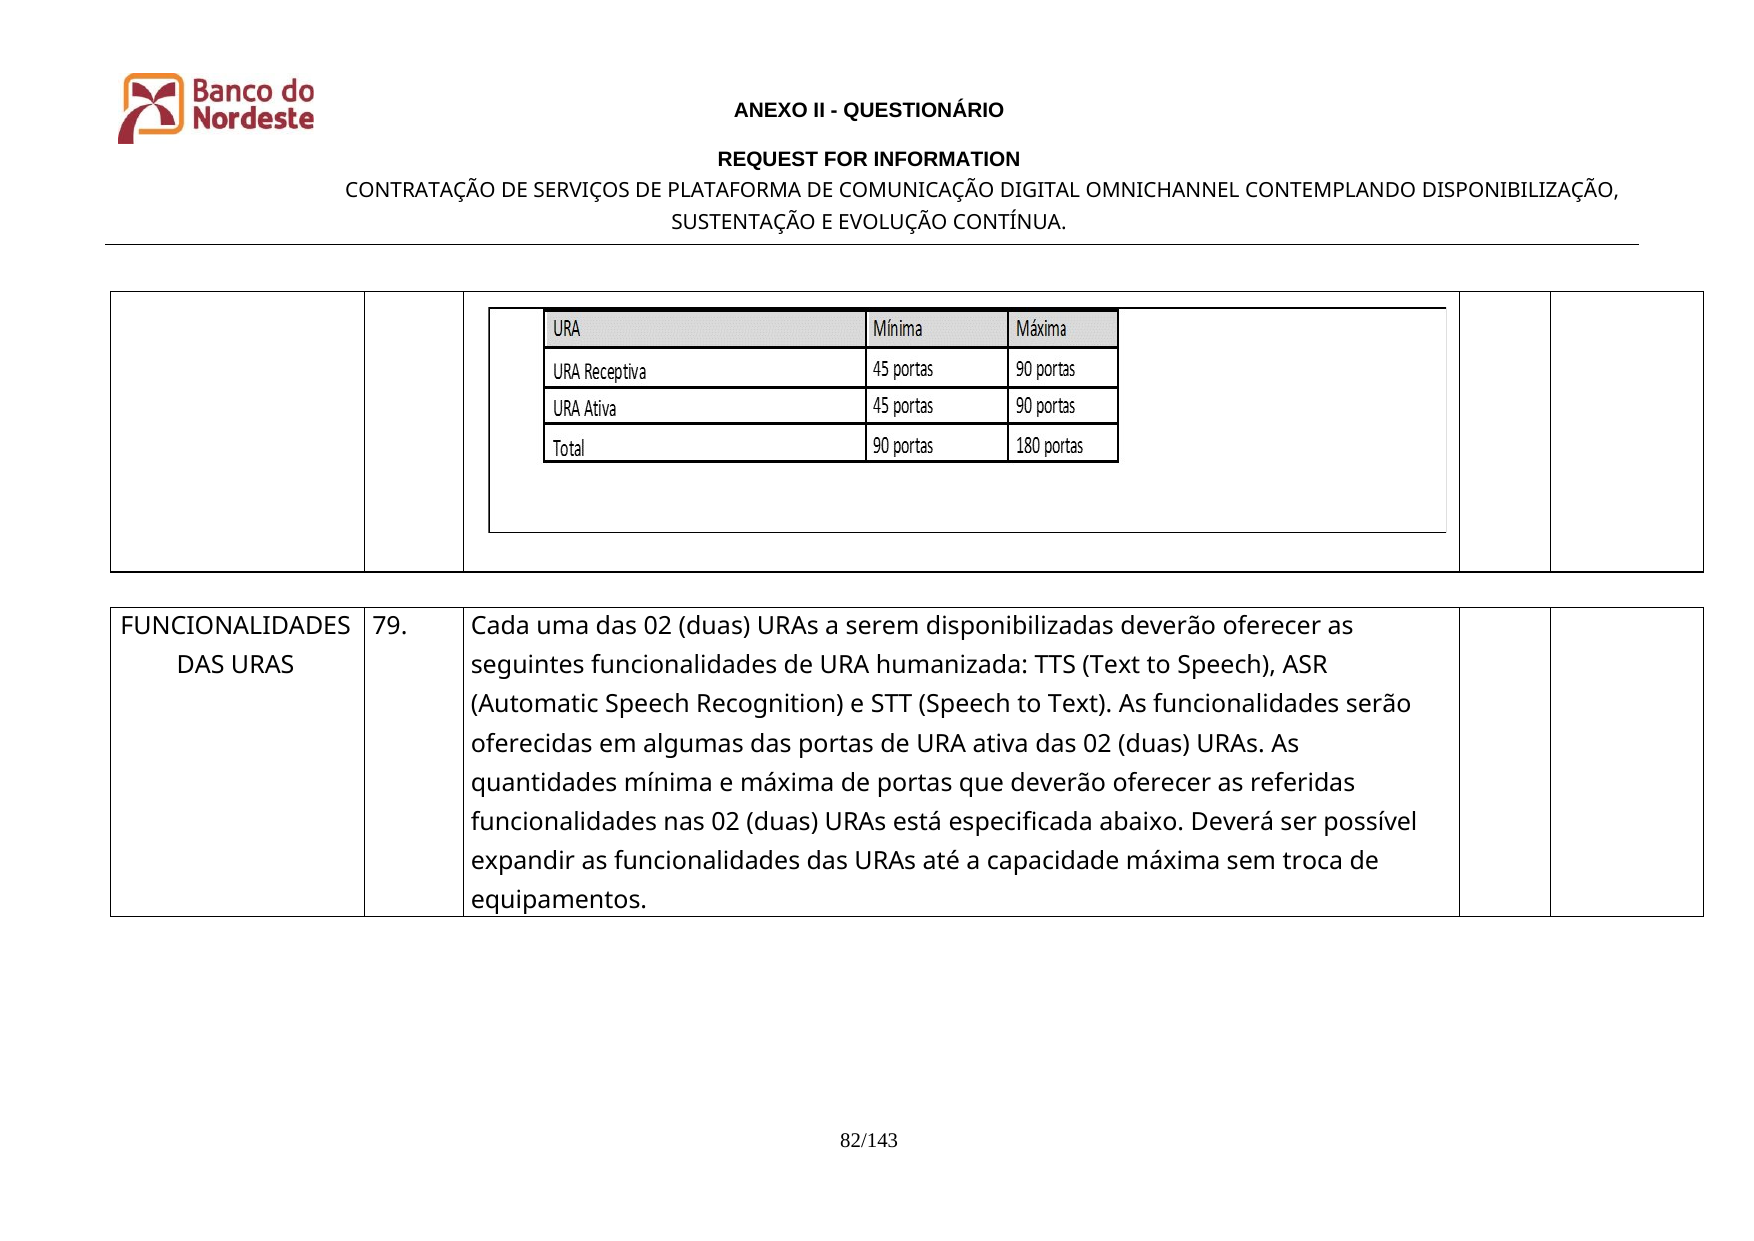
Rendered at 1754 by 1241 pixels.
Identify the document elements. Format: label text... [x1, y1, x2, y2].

table_cell [111, 292, 364, 571]
table_header [1460, 608, 1550, 916]
table_cell [1551, 292, 1703, 571]
table_cell [1460, 292, 1550, 571]
table_cell [464, 292, 1459, 571]
table_header Cada uma das 02 (duas) URAs a serem disponibilizadas deverão oferecer as seguintes funcionalidades de URA humanizada: TTS (Text to Speech), ASR (Automatic Speech Recognition) e STT (Speech to Text). As funcionalidades serão oferecidas em algumas das portas de URA ativa das 02 (duas) URAs. As quantidades mínima e máxima de portas que deverão oferecer as referidas funcionalidades nas 02 (duas) URAs está especificada abaixo. Deverá ser possível expandir as funcionalidades das URAs até a capacidade máxima sem troca de equipamentos. [464, 608, 1459, 916]
table_header FUNCIONALIDADES DAS URAS [111, 608, 364, 916]
table_cell [365, 292, 463, 571]
table_header 79. [365, 608, 463, 916]
picture [118, 73, 314, 144]
picture [488, 307, 1447, 533]
table_header [1551, 608, 1703, 916]
